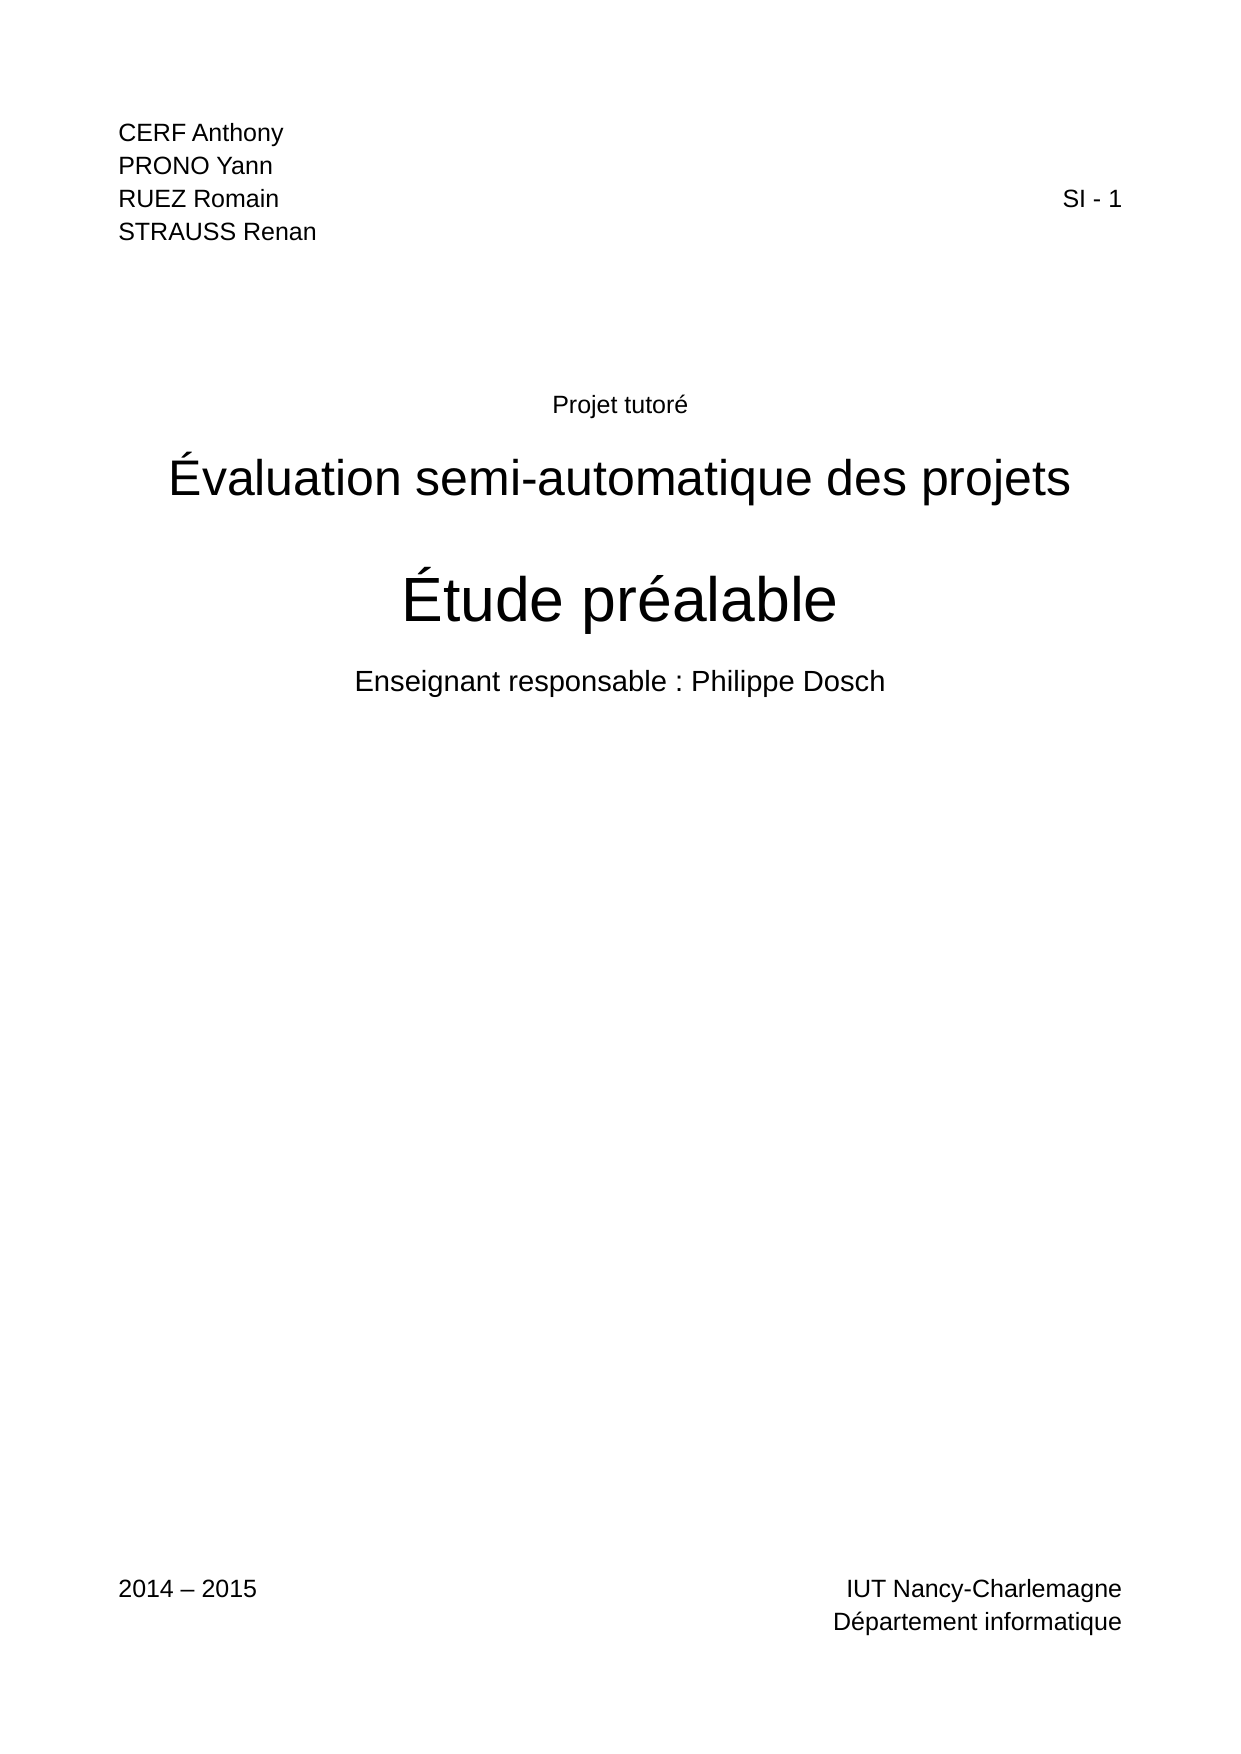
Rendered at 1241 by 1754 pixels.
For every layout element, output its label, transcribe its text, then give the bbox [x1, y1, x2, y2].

text Projet tutoré [118, 391, 1122, 419]
text Évaluation semi-automatique des projets [118, 448, 1122, 506]
text Étude préalable [118, 563, 1122, 635]
text Enseignant responsable : Philippe Dosch [118, 664, 1122, 697]
